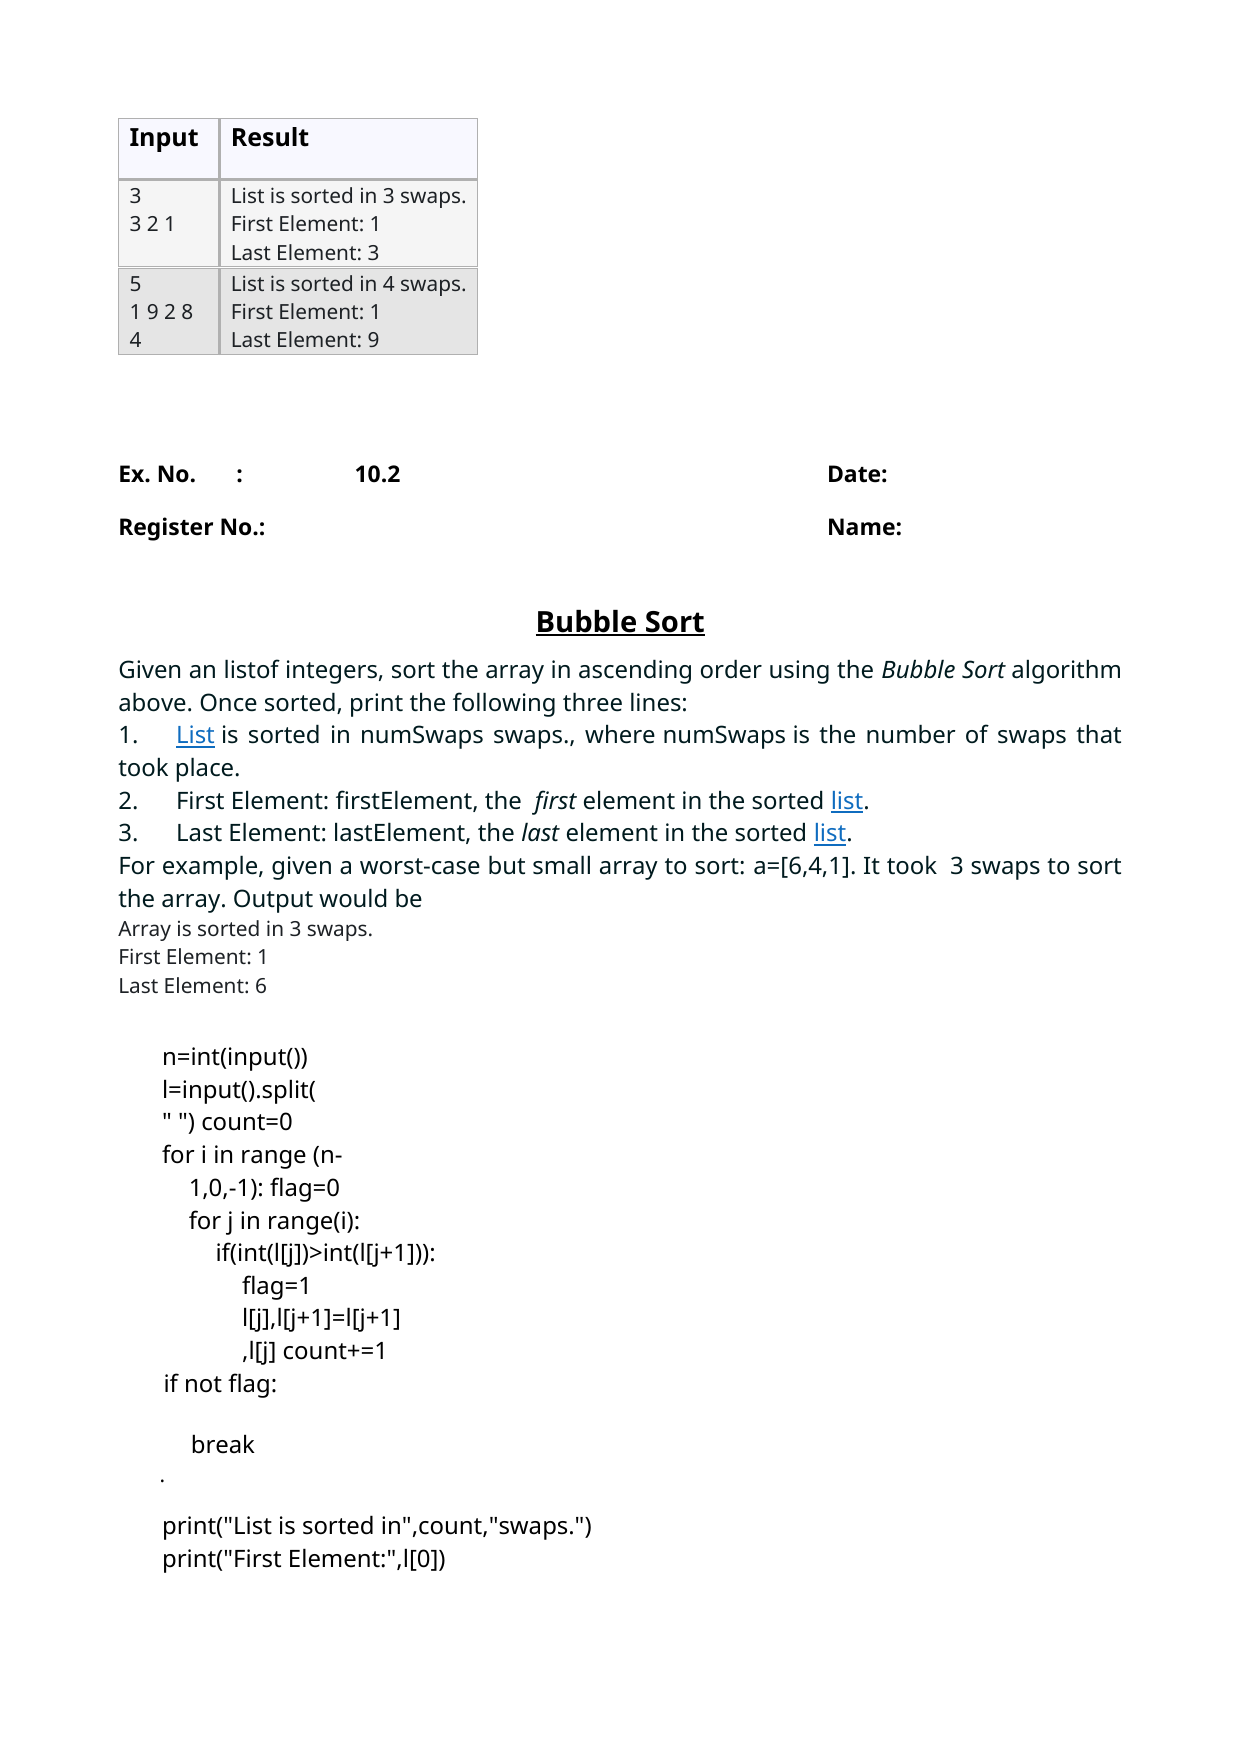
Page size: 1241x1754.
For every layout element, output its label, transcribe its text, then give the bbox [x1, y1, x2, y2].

text n=int(input()) l=input().split(" ") count=0 [162, 1040, 321, 1138]
text Register No.: Name: [118, 510, 1122, 542]
text . [159, 1460, 609, 1489]
text 2. First Element: firstElement, the first element in the sorted list. [118, 783, 1122, 816]
text 1. List is sorted in numSwaps swaps., where numSwaps is the number of swaps that took place. [118, 718, 1122, 783]
text for i in range (n-1,0,-1): flag=0 [162, 1138, 369, 1203]
text Bubble Sort [118, 601, 1122, 641]
text for j in range(i): if(int(l[j])>int(l[j+1])): [188, 1203, 487, 1269]
table_header Result [221, 119, 477, 178]
text break [155, 1428, 291, 1460]
text First Element: 1 [118, 942, 1122, 971]
table_cell List is sorted in 3 swaps. First Element: 1 Last Element: 3 [221, 181, 477, 266]
text if not flag: [149, 1366, 291, 1399]
text Ex. No. : 10.2 Date: [118, 458, 1122, 489]
text 3. Last Element: lastElement, the last element in the sorted list. [118, 816, 1122, 849]
text print("List is sorted in",count,"swaps.") print("First Element:",l[0]) [162, 1509, 609, 1574]
table_cell 5 1 9 2 8 4 [119, 269, 218, 354]
text Given an listof integers, sort the array in ascending order using the Bubble Sort algorithm above. Once sorted, print the following three lines: [118, 653, 1122, 718]
table_cell List is sorted in 4 swaps. First Element: 1 Last Element: 9 [221, 269, 477, 354]
text Array is sorted in 3 swaps. [118, 914, 1122, 942]
text flag=1 l[j],l[j+1]=l[j+1],l[j] count+=1 [242, 1269, 404, 1366]
text For example, given a worst-case but small array to sort: a=[6,4,1]. It took 3 swaps to sort the array. Output would be [118, 849, 1122, 914]
text Last Element: 6 [118, 971, 1122, 999]
table_cell 3 3 2 1 [119, 181, 218, 266]
table_header Input [119, 119, 218, 178]
